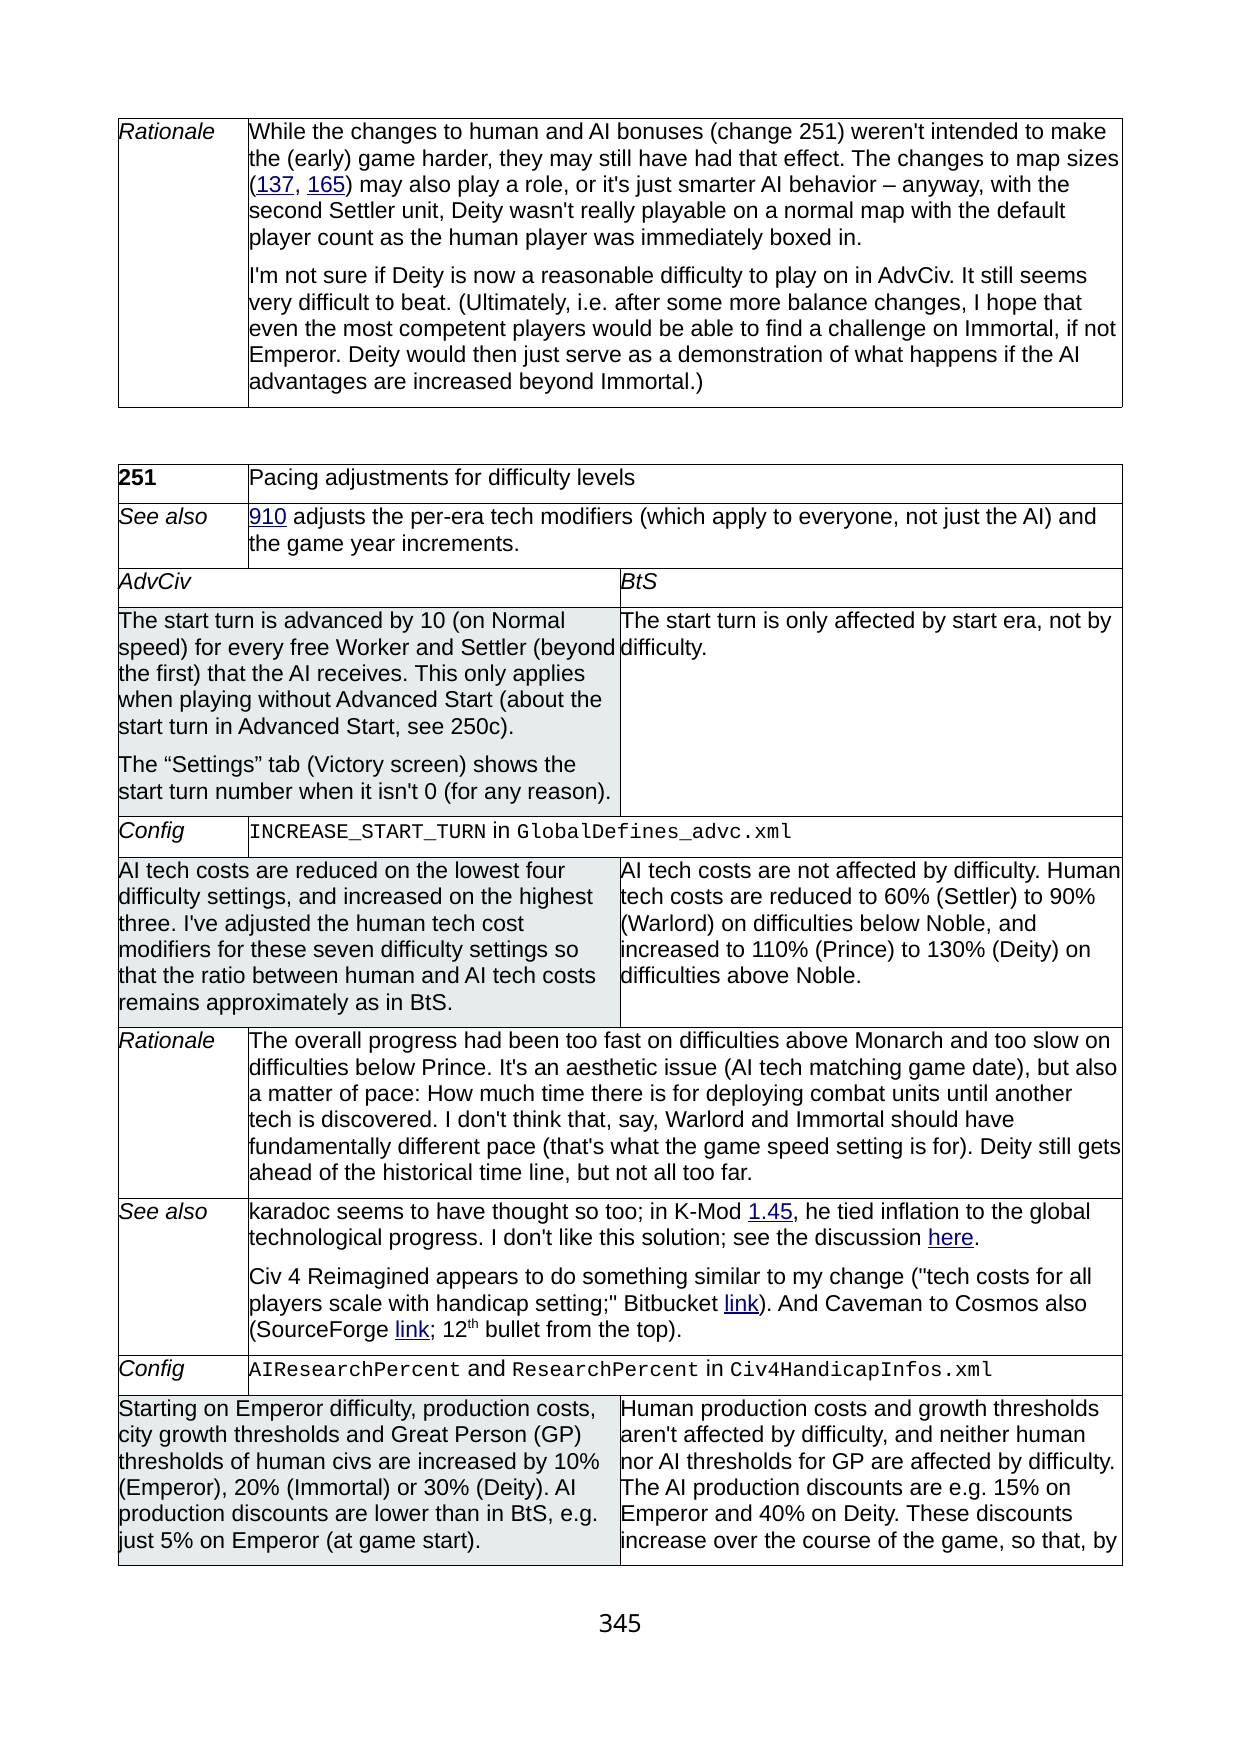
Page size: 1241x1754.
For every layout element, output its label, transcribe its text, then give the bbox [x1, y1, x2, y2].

table_cell Human production costs and growth thresholds aren't affected by difficulty, and neither human nor AI thresholds for GP are affected by difficulty. The AI production discounts are e.g. 15% on Emperor and 40% on Deity. These discounts increase over the course of the game, so that, by [621, 1396, 1122, 1565]
table_cell AI tech costs are reduced on the lowest four difficulty settings, and increased on the highest three. I've adjusted the human tech cost modifiers for these seven difficulty settings so that the ratio between human and AI tech costs remains approximately as in BtS. [119, 858, 620, 1027]
table_cell See also [119, 504, 248, 568]
table_cell AI tech costs are not affected by difficulty. Human tech costs are reduced to 60% (Settler) to 90% (Warlord) on difficulties below Noble, and increased to 110% (Prince) to 130% (Deity) on difficulties above Noble. [621, 858, 1122, 1027]
table_cell BtS [621, 569, 1122, 607]
table_cell The start turn is advanced by 10 (on Normal speed) for every free Worker and Settler (beyond the first) that the AI receives. This only applies when playing without Advanced Start (about the start turn in Advanced Start, see 250c). The “Settings” tab (Victory screen) shows the start turn number when it isn't 0 (for any reason). [119, 608, 620, 816]
table_cell Config [119, 1356, 248, 1395]
table_header 251 [119, 465, 248, 503]
table_cell 910 adjusts the per-era tech modifiers (which apply to everyone, not just the AI) and the game year increments. [249, 504, 1122, 568]
table_cell AdvCiv [119, 569, 620, 607]
table_cell karadoc seems to have thought so too; in K-Mod 1.45, he tied inflation to the global technological progress. I don't like this solution; see the discussion here. Civ 4 Reimagined appears to do something similar to my change ("tech costs for all players scale with handicap setting;" Bitbucket link). And Caveman to Cosmos also (SourceForge link; 12th bullet from the top). [249, 1199, 1122, 1354]
table_cell Rationale [119, 1028, 248, 1198]
table_cell Rationale [119, 119, 248, 407]
table_cell AIResearchPercent and ResearchPercent in Civ4HandicapInfos.xml [249, 1356, 1122, 1395]
table_cell The overall progress had been too fast on difficulties above Monarch and too slow on difficulties below Prince. It's an aesthetic issue (AI tech matching game date), but also a matter of pace: How much time there is for deploying combat units until another tech is discovered. I don't think that, say, Warlord and Immortal should have fundamentally different pace (that's what the game speed setting is for). Deity still gets ahead of the historical time line, but not all too far. [249, 1028, 1122, 1198]
table_cell INCREASE_START_TURN in GlobalDefines_advc.xml [249, 817, 1122, 857]
table_cell Config [119, 817, 248, 857]
table_header Pacing adjustments for difficulty levels [249, 465, 1122, 503]
table_cell The start turn is only affected by start era, not by difficulty. [621, 608, 1122, 816]
table_cell While the changes to human and AI bonuses (change 251) weren't intended to make the (early) game harder, they may still have had that effect. The changes to map sizes (137, 165) may also play a role, or it's just smarter AI behavior – anyway, with the second Settler unit, Deity wasn't really playable on a normal map with the default player count as the human player was immediately boxed in. I'm not sure if Deity is now a reasonable difficulty to play on in AdvCiv. It still seems very difficult to beat. (Ultimately, i.e. after some more balance changes, I hope that even the most competent players would be able to find a challenge on Immortal, if not Emperor. Deity would then just serve as a demonstration of what happens if the AI advantages are increased beyond Immortal.) [249, 119, 1122, 407]
table_cell See also [119, 1199, 248, 1354]
table_cell Starting on Emperor difficulty, production costs, city growth thresholds and Great Person (GP) thresholds of human civs are increased by 10% (Emperor), 20% (Immortal) or 30% (Deity). AI production discounts are lower than in BtS, e.g. just 5% on Emperor (at game start). [119, 1396, 620, 1565]
